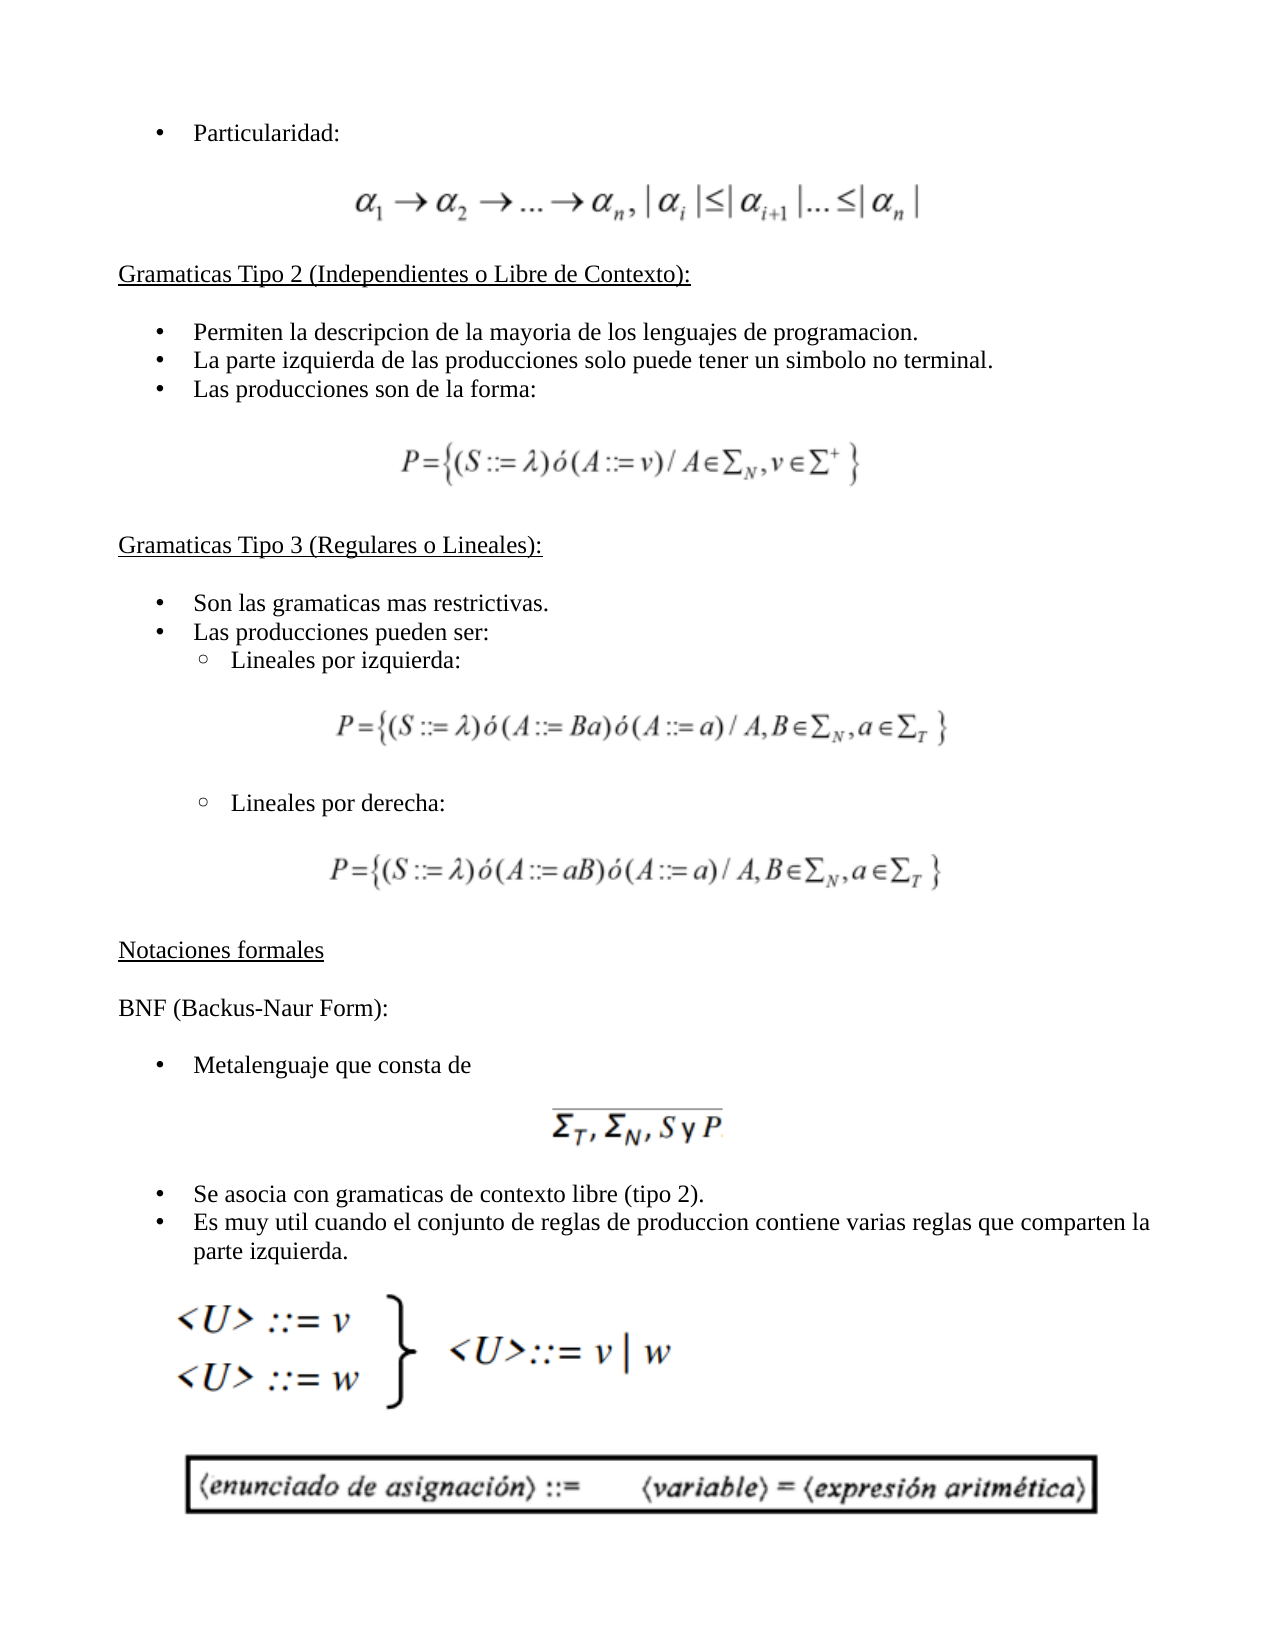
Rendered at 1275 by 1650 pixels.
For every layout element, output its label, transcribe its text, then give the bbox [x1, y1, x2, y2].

text Gramaticas Tipo 2 (Independientes o Libre de Contexto): [118, 259, 1157, 288]
list Se asocia con gramaticas de contexto libre (tipo 2). [156, 1179, 1157, 1207]
picture [346, 175, 929, 231]
text Gramaticas Tipo 3 (Regulares o Lineales): [118, 531, 1157, 559]
picture [328, 845, 947, 907]
list Metalenguaje que consta de [156, 1050, 1157, 1079]
list La parte izquierda de las producciones solo puede tener un simbolo no terminal. [156, 345, 1157, 374]
list Lineales por derecha: [193, 788, 1157, 817]
picture [552, 1107, 723, 1150]
list Permiten la descripcion de la mayoria de los lenguajes de programacion. [156, 317, 1157, 345]
list Las producciones son de la forma: [156, 374, 1157, 403]
list Las producciones pueden ser: [156, 617, 1157, 646]
picture [166, 1293, 1109, 1519]
text Notaciones formales [118, 935, 1157, 964]
list Son las gramaticas mas restrictivas. [156, 588, 1157, 617]
list Lineales por izquierda: [193, 646, 1157, 674]
picture [394, 431, 881, 502]
text BNF (Backus-Naur Form): [118, 993, 1157, 1022]
list Es muy util cuando el conjunto de reglas de produccion contiene varias reglas que comparten la parte izquierda. [156, 1207, 1157, 1265]
picture [325, 703, 951, 760]
list Particularidad: [156, 118, 1157, 147]
